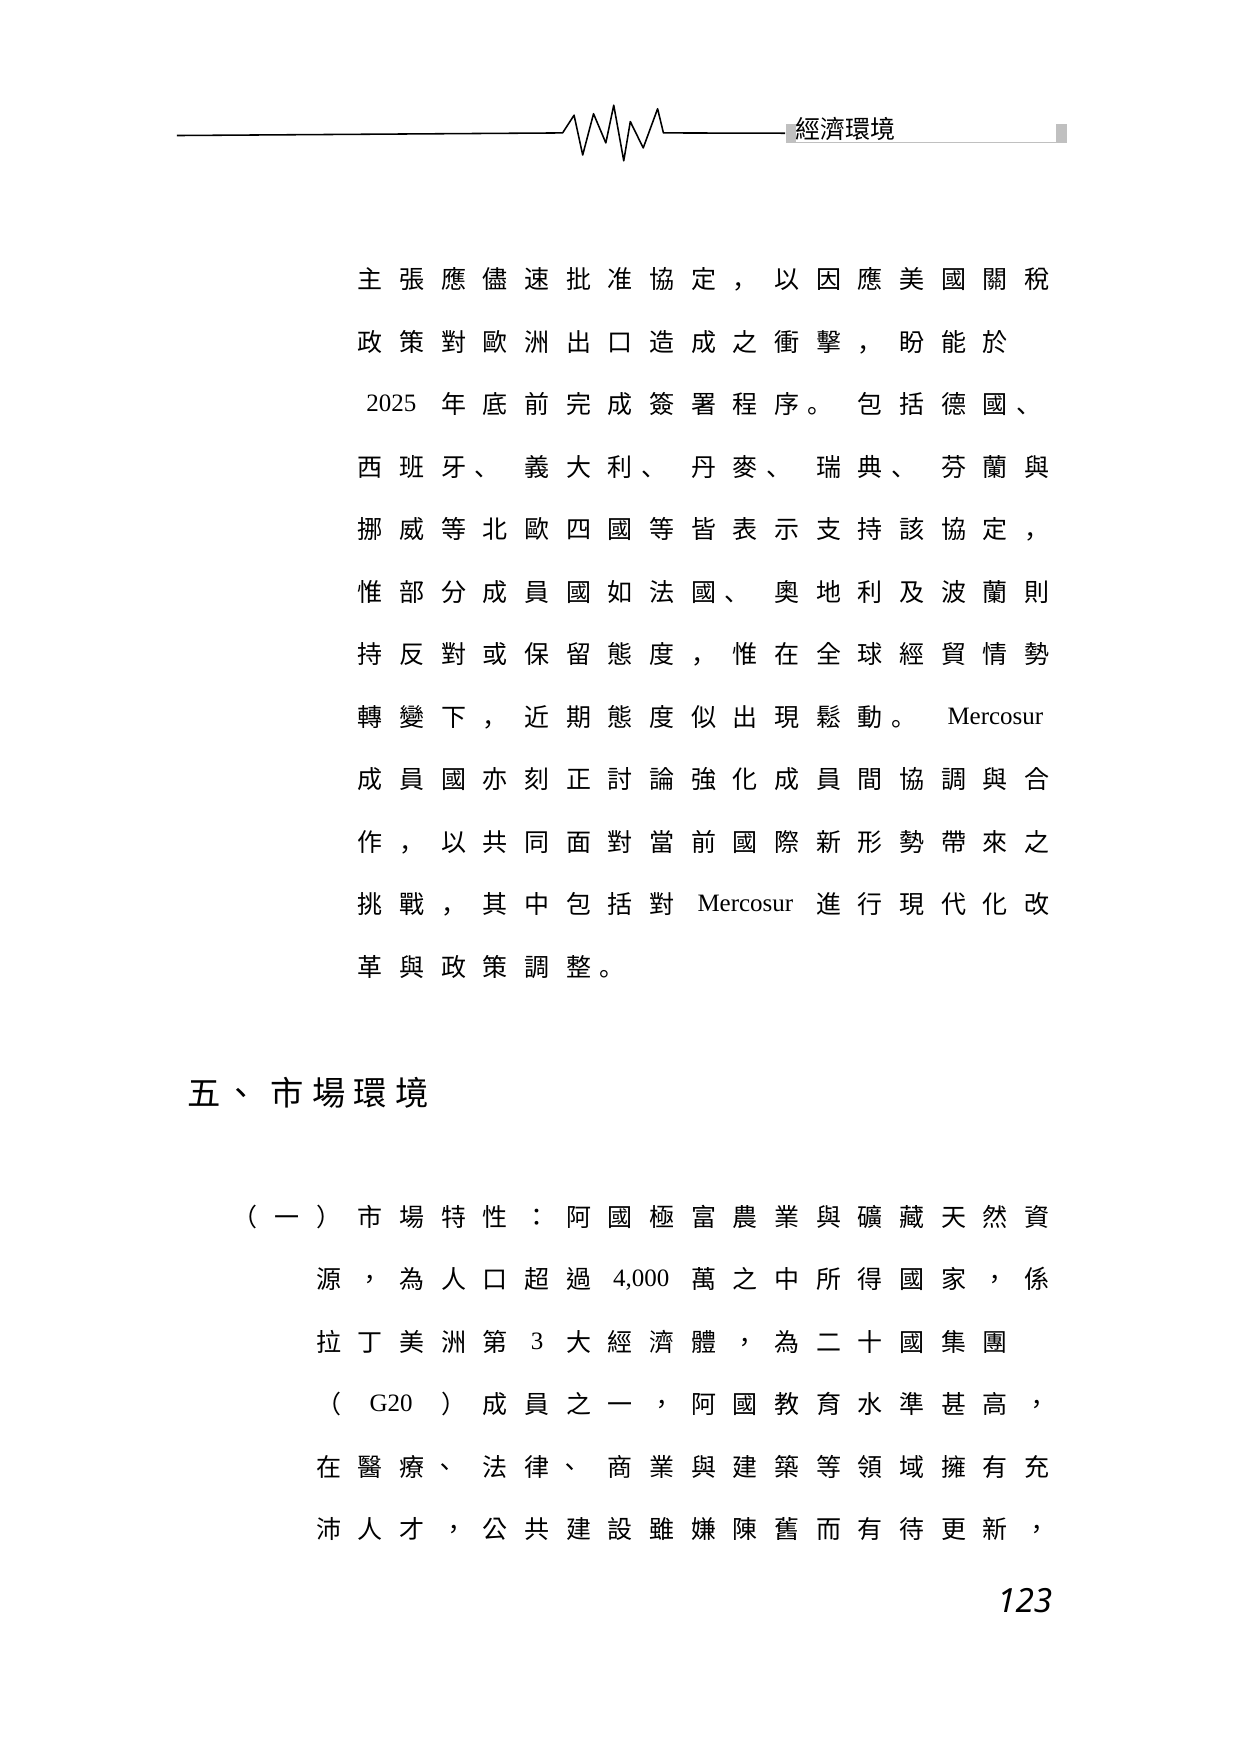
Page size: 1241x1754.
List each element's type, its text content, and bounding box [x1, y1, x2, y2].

text （一）市場特性：阿國極富農業與礦藏天然資源，為人口超過4,000萬之中所得國家，係拉丁美洲第3大經濟體，為二十國集團（G20）成員之一，阿國教育水準甚高，在醫療、法律、商業與建築等領域擁有充沛人才，公共建設雖嫌陳舊而有待更新， [207, 1174, 1058, 1549]
text 主張應儘速批准協定，以因應美國關稅政策對歐洲出口造成之衝擊，盼能於2025年底前完成簽署程序。包括德國、西班牙、義大利、丹麥、瑞典、芬蘭與挪威等北歐四國等皆表示支持該協定，惟部分成員國如法國、奧地利及波蘭則持反對或保留態度，惟在全球經貿情勢轉變下，近期態度似出現鬆動。Mercosur成員國亦刻正討論強化成員間協調與合作，以共同面對當前國際新形勢帶來之挑戰，其中包括對Mercosur進行現代化改革與政策調整。 [281, 236, 1058, 986]
text 五、市場環境 [183, 1049, 1058, 1111]
